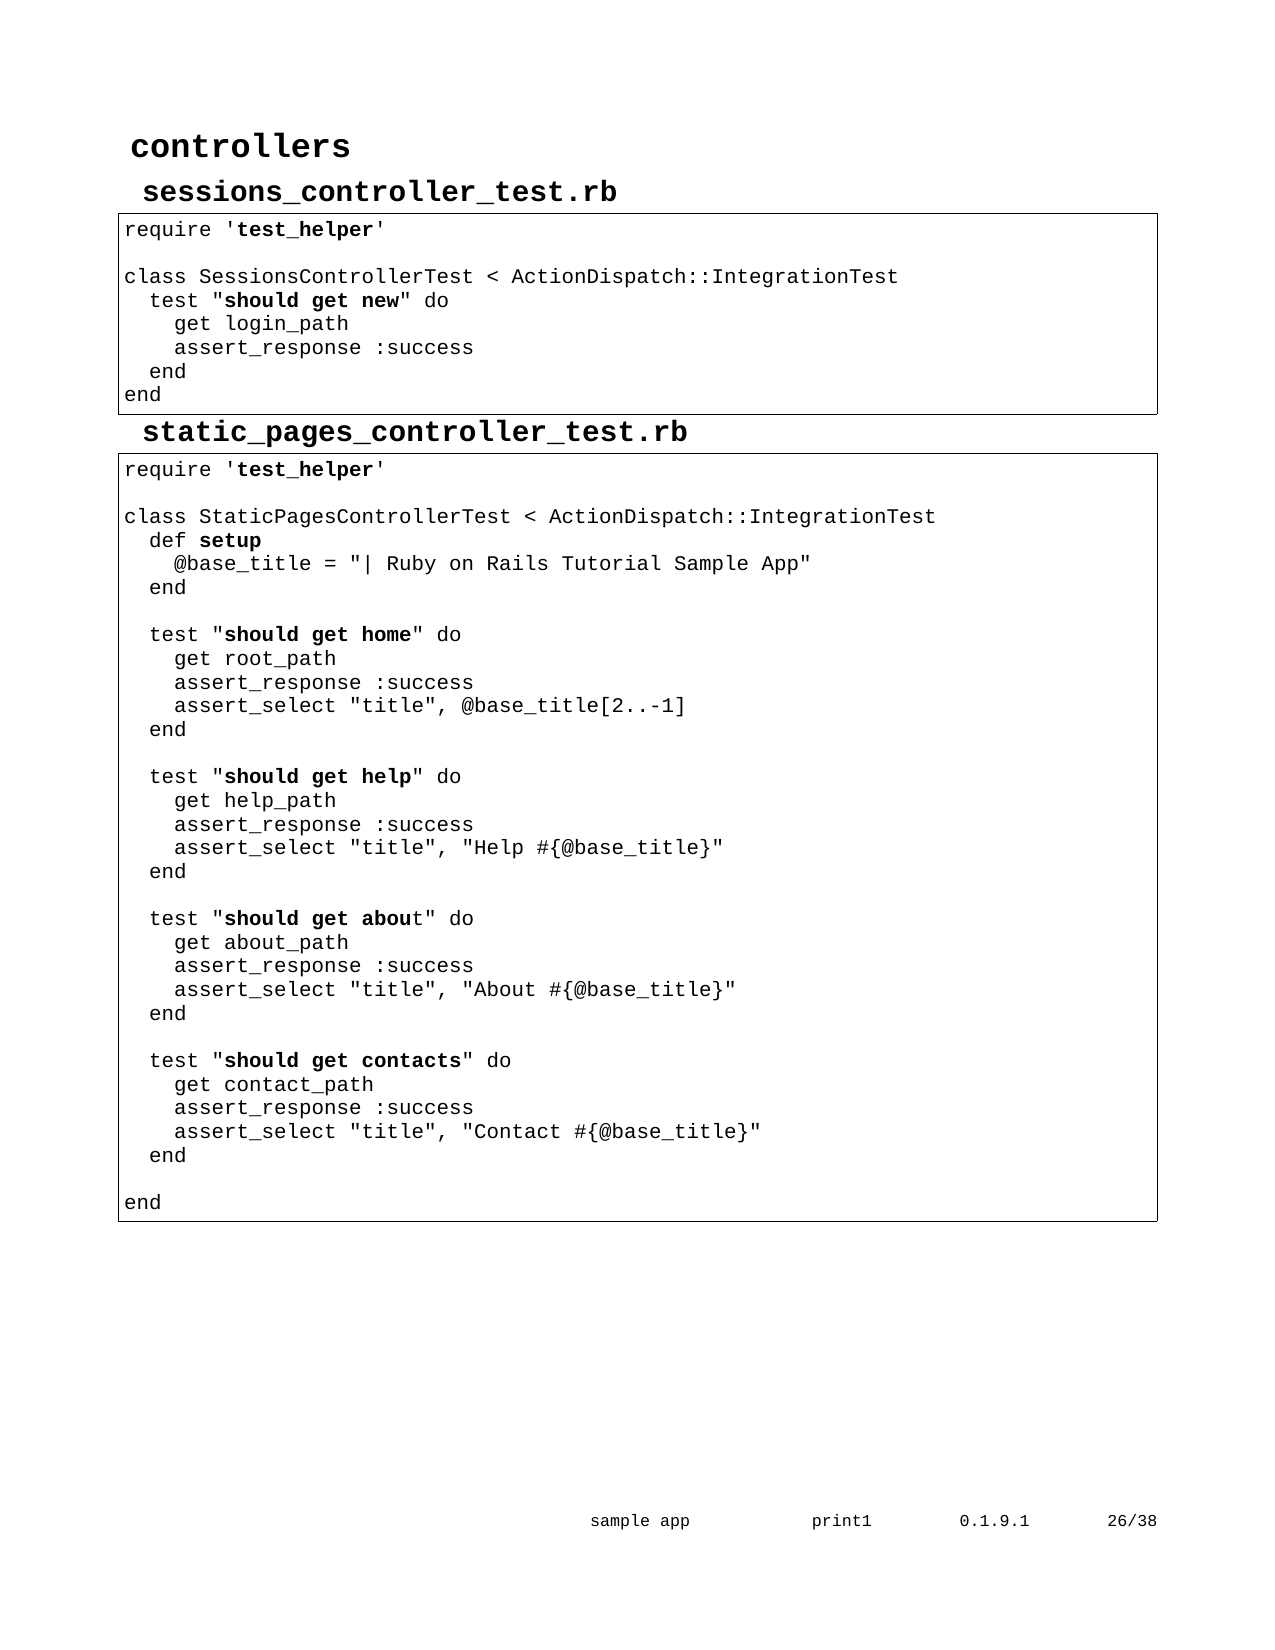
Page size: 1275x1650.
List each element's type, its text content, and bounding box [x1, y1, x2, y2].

subtitle static_pages_controller_test.rb [142, 417, 1157, 450]
subtitle sessions_controller_test.rb [142, 177, 1157, 210]
table_header require 'test_helper' class StaticPagesControllerTest < ActionDispatch::IntegrationTest def setup @base_title = "| Ruby on Rails Tutorial Sample App" end test "should get home" do get root_path assert_response :success assert_select "title", @base_title[2..-1] end test "should get help" do get help_path assert_response :success assert_select "title", "Help #{@base_title}" end test "should get about" do get about_path assert_response :success assert_select "title", "About #{@base_title}" end test "should get contacts" do get contact_path assert_response :success assert_select "title", "Contact #{@base_title}" end end [119, 454, 1157, 1221]
subtitle controllers [130, 130, 1157, 168]
table_header require 'test_helper' class SessionsControllerTest < ActionDispatch::IntegrationTest test "should get new" do get login_path assert_response :success end end [119, 214, 1157, 414]
